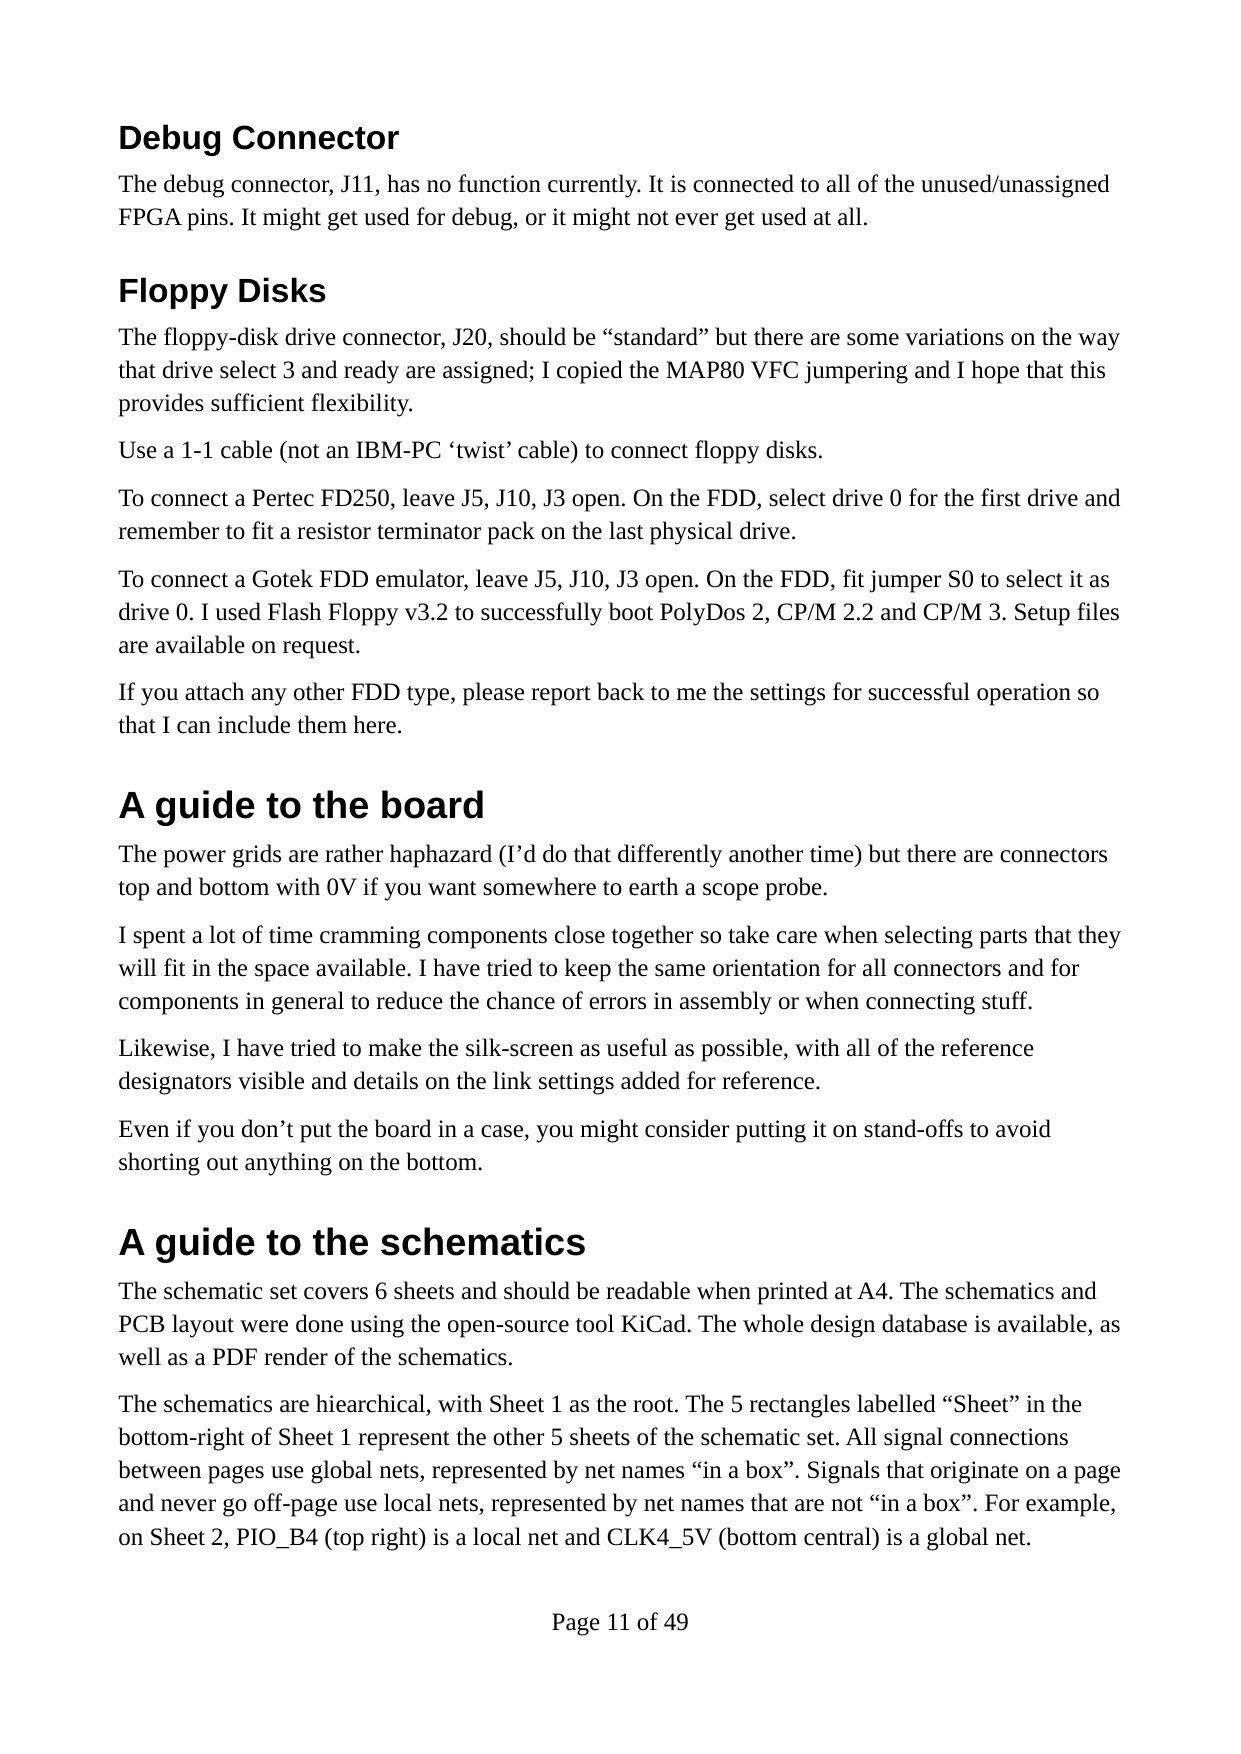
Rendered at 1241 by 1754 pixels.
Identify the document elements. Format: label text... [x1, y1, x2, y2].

subtitle A guide to the schematics [118, 1220, 1122, 1263]
text The floppy-disk drive connector, J20, should be “standard” but there are some variations on the way that drive select 3 and ready are assigned; I copied the MAP80 VFC jumpering and I hope that this provides sufficient flexibility. [118, 322, 1122, 417]
subtitle Debug Connector [118, 118, 1122, 157]
text Use a 1-1 cable (not an IBM-PC ‘twist’ cable) to connect floppy disks. [118, 436, 1122, 464]
text The schematics are hiearchical, with Sheet 1 as the root. The 5 rectangles labelled “Sheet” in the bottom-right of Sheet 1 represent the other 5 sheets of the schematic set. All signal connections between pages use global nets, represented by net names “in a box”. Signals that originate on a page and never go off-page use local nets, represented by net names that are not “in a box”. For example, on Sheet 2, PIO_B4 (top right) is a local net and CLK4_5V (bottom central) is a global net. [118, 1389, 1122, 1550]
text The power grids are rather haphazard (I’d do that differently another time) but there are connectors top and bottom with 0V if you want somewhere to earth a scope probe. [118, 839, 1122, 901]
text The debug connector, J11, has no function currently. It is connected to all of the unused/unassigned FPGA pins. It might get used for debug, or it might not ever get used at all. [118, 169, 1122, 231]
text Likewise, I have tried to make the silk-screen as useful as possible, with all of the reference designators visible and details on the link settings added for reference. [118, 1033, 1122, 1095]
text Even if you don’t put the board in a case, you might consider putting it on stand-offs to avoid shorting out anything on the bottom. [118, 1114, 1122, 1176]
text If you attach any other FDD type, please report back to me the settings for successful operation so that I can include them here. [118, 677, 1122, 739]
subtitle Floppy Disks [118, 271, 1122, 309]
subtitle A guide to the board [118, 783, 1122, 827]
text I spent a lot of time cramming components close together so take care when selecting parts that they will fit in the space available. I have tried to keep the same orientation for all connectors and for components in general to reduce the chance of errors in assembly or when connecting stuff. [118, 920, 1122, 1014]
text To connect a Gotek FDD emulator, leave J5, J10, J3 open. On the FDD, fit jumper S0 to select it as drive 0. I used Flash Floppy v3.2 to successfully boot PolyDos 2, CP/M 2.2 and CP/M 3. Setup files are available on request. [118, 564, 1122, 658]
text The schematic set covers 6 sheets and should be readable when printed at A4. The schematics and PCB layout were done using the open-source tool KiCad. The whole design database is available, as well as a PDF render of the schematics. [118, 1276, 1122, 1371]
text To connect a Pertec FD250, leave J5, J10, J3 open. On the FDD, select drive 0 for the first drive and remember to fit a resistor terminator pack on the last physical drive. [118, 483, 1122, 545]
